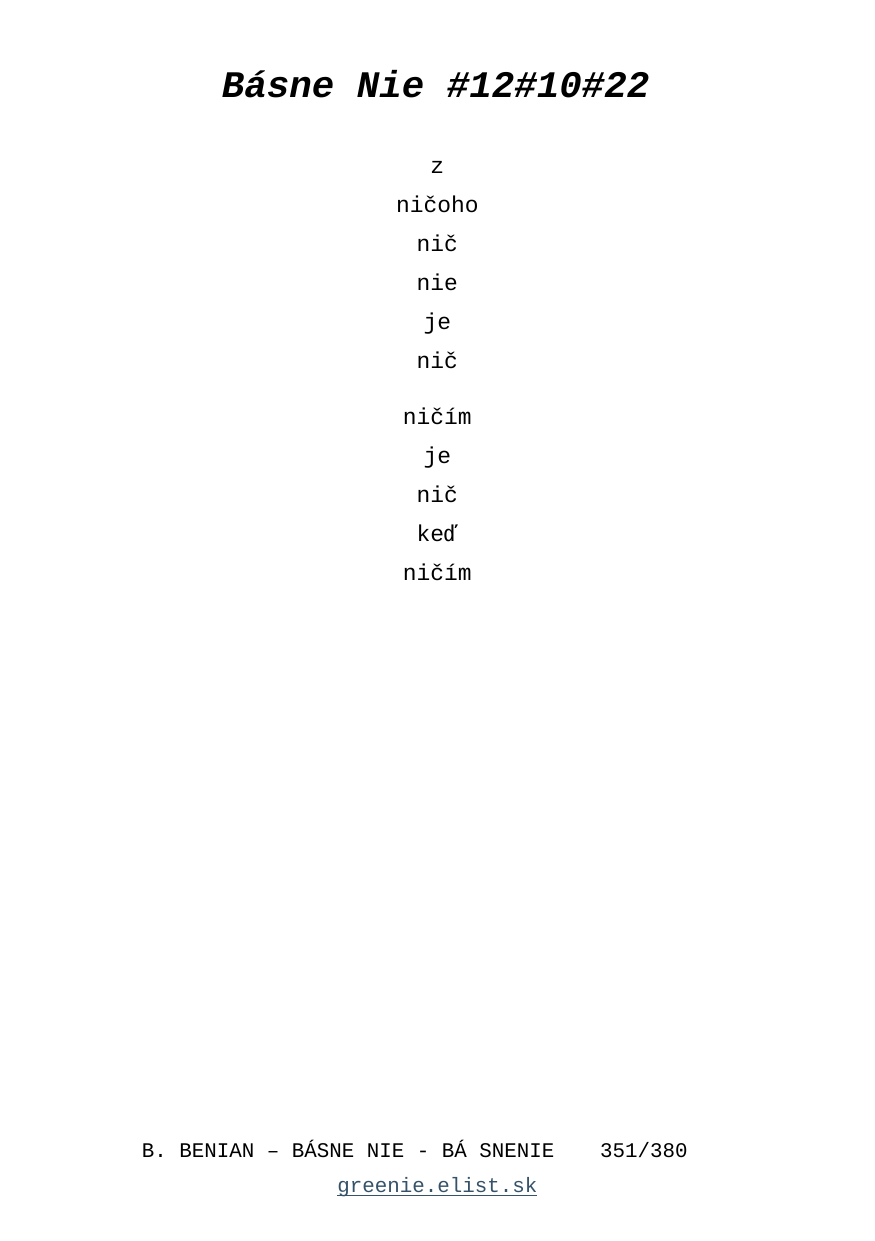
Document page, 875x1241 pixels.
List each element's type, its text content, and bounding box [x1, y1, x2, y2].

text ničím je nič keď ničím [41, 406, 833, 626]
subtitle Básne Nie #12#10#22 [41, 66, 833, 109]
text z ničoho nič nie je nič [41, 155, 833, 375]
